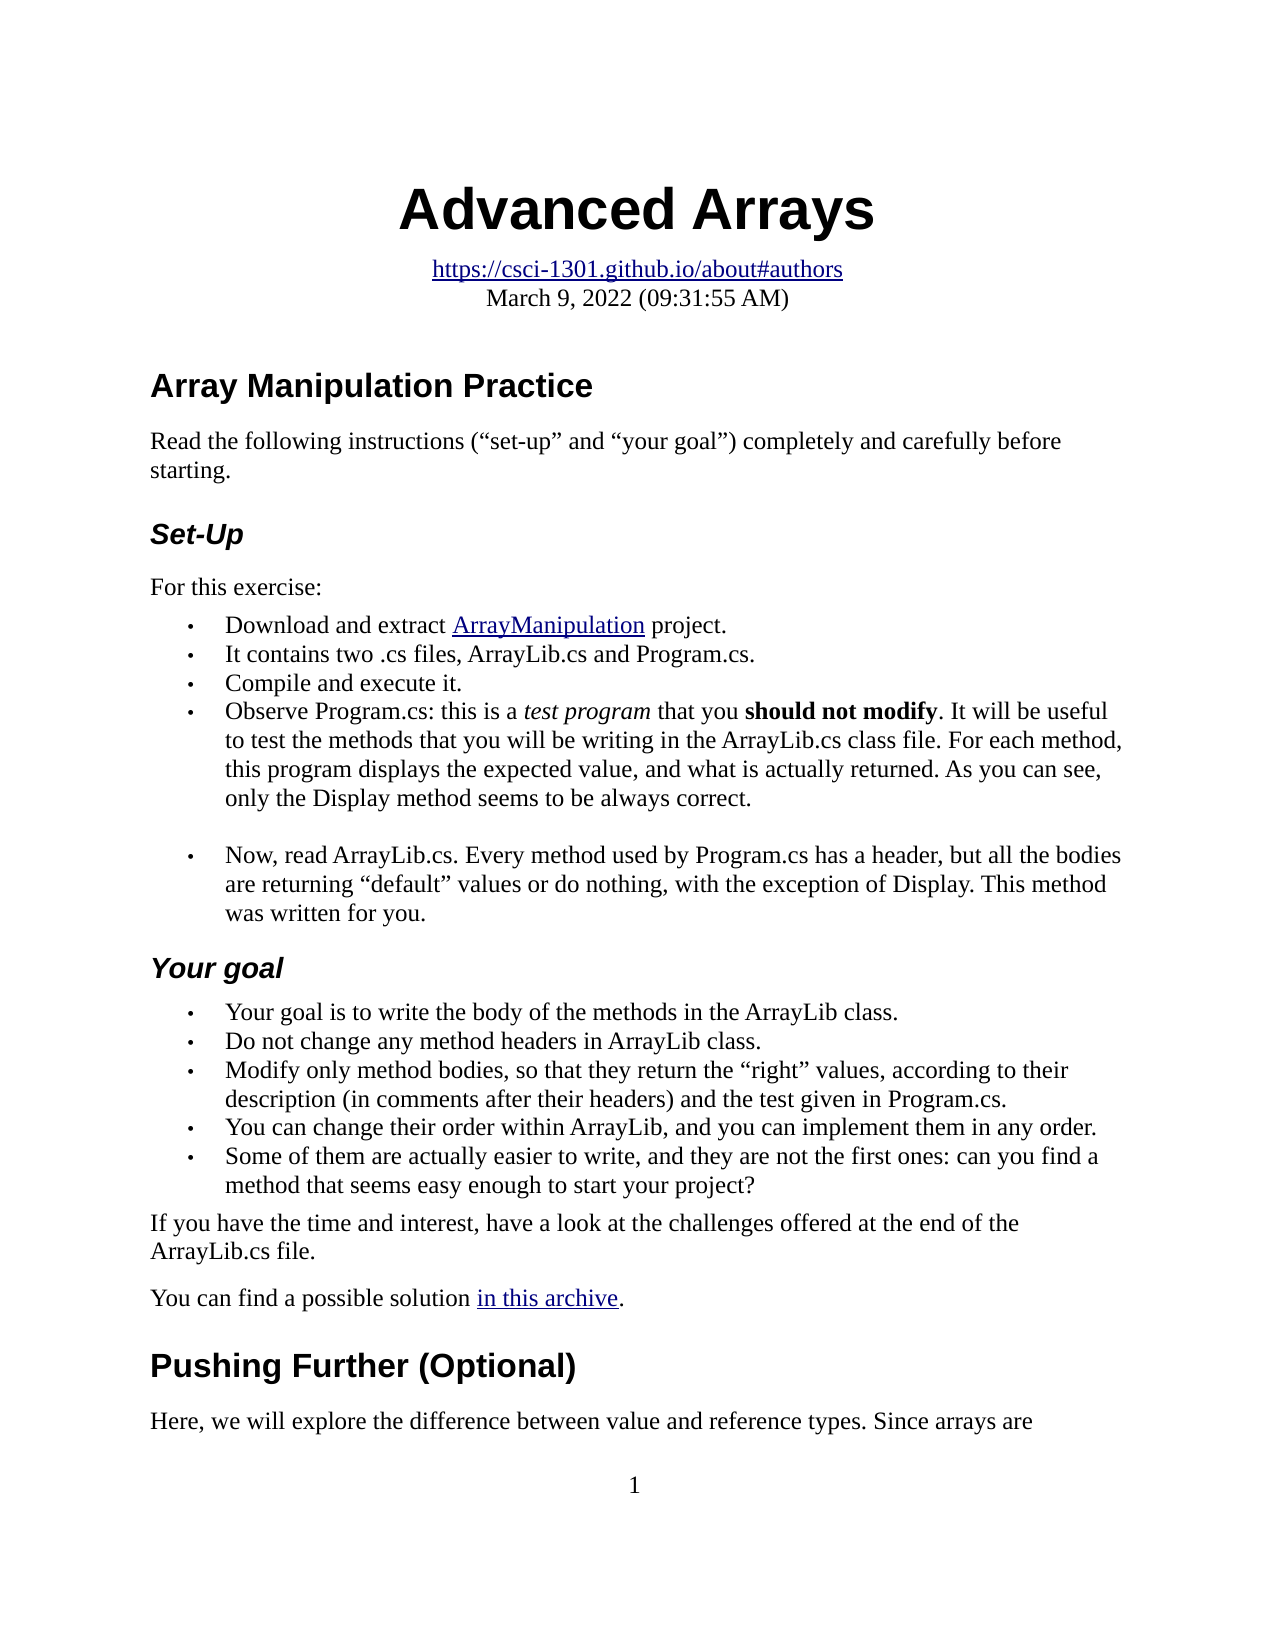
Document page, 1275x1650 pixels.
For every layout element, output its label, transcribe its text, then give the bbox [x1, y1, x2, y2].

text https://csci-1301.github.io/about#authors [150, 254, 1125, 283]
list Modify only method bodies, so that they return the “right” values, according to their description (in comments after their headers) and the test given in Program.cs. [187, 1055, 1125, 1112]
list Some of them are actually easier to write, and they are not the first ones: can you find a method that seems easy enough to start your project? [187, 1141, 1125, 1199]
list Now, read ArrayLib.cs. Every method used by Program.cs has a header, but all the bodies are returning “default” values or do nothing, with the exception of Display. This method was written for you. [187, 840, 1125, 926]
list It contains two .cs files, ArrayLib.cs and Program.cs. [187, 639, 1125, 668]
text March 9, 2022 (09:31:55 AM) [150, 283, 1125, 312]
text For this exercise: [150, 572, 1125, 601]
text Here, we will explore the difference between value and reference types. Since arrays are [150, 1406, 1125, 1434]
text Read the following instructions (“set-up” and “your goal”) completely and carefully before starting. [150, 426, 1125, 483]
subtitle Array Manipulation Practice [150, 366, 1125, 404]
list Observe Program.cs: this is a test program that you should not modify. It will be useful to test the methods that you will be writing in the ArrayLib.cs class file. For each method, this program displays the expected value, and what is actually returned. As you can see, only the Display method seems to be always correct. [187, 696, 1125, 840]
subtitle Your goal [150, 951, 1125, 985]
list You can change their order within ArrayLib, and you can implement them in any order. [187, 1112, 1125, 1141]
text You can find a possible solution in this archive. [150, 1283, 1125, 1312]
list Download and extract ArrayManipulation project. [187, 610, 1125, 639]
subtitle Pushing Further (Optional) [150, 1346, 1125, 1384]
subtitle Set-Up [150, 517, 1125, 551]
list Your goal is to write the body of the methods in the ArrayLib class. [187, 997, 1125, 1026]
list Do not change any method headers in ArrayLib class. [187, 1026, 1125, 1055]
title Advanced Arrays [150, 175, 1125, 242]
text If you have the time and interest, have a look at the challenges offered at the end of the ArrayLib.cs file. [150, 1208, 1125, 1265]
list Compile and execute it. [187, 668, 1125, 696]
